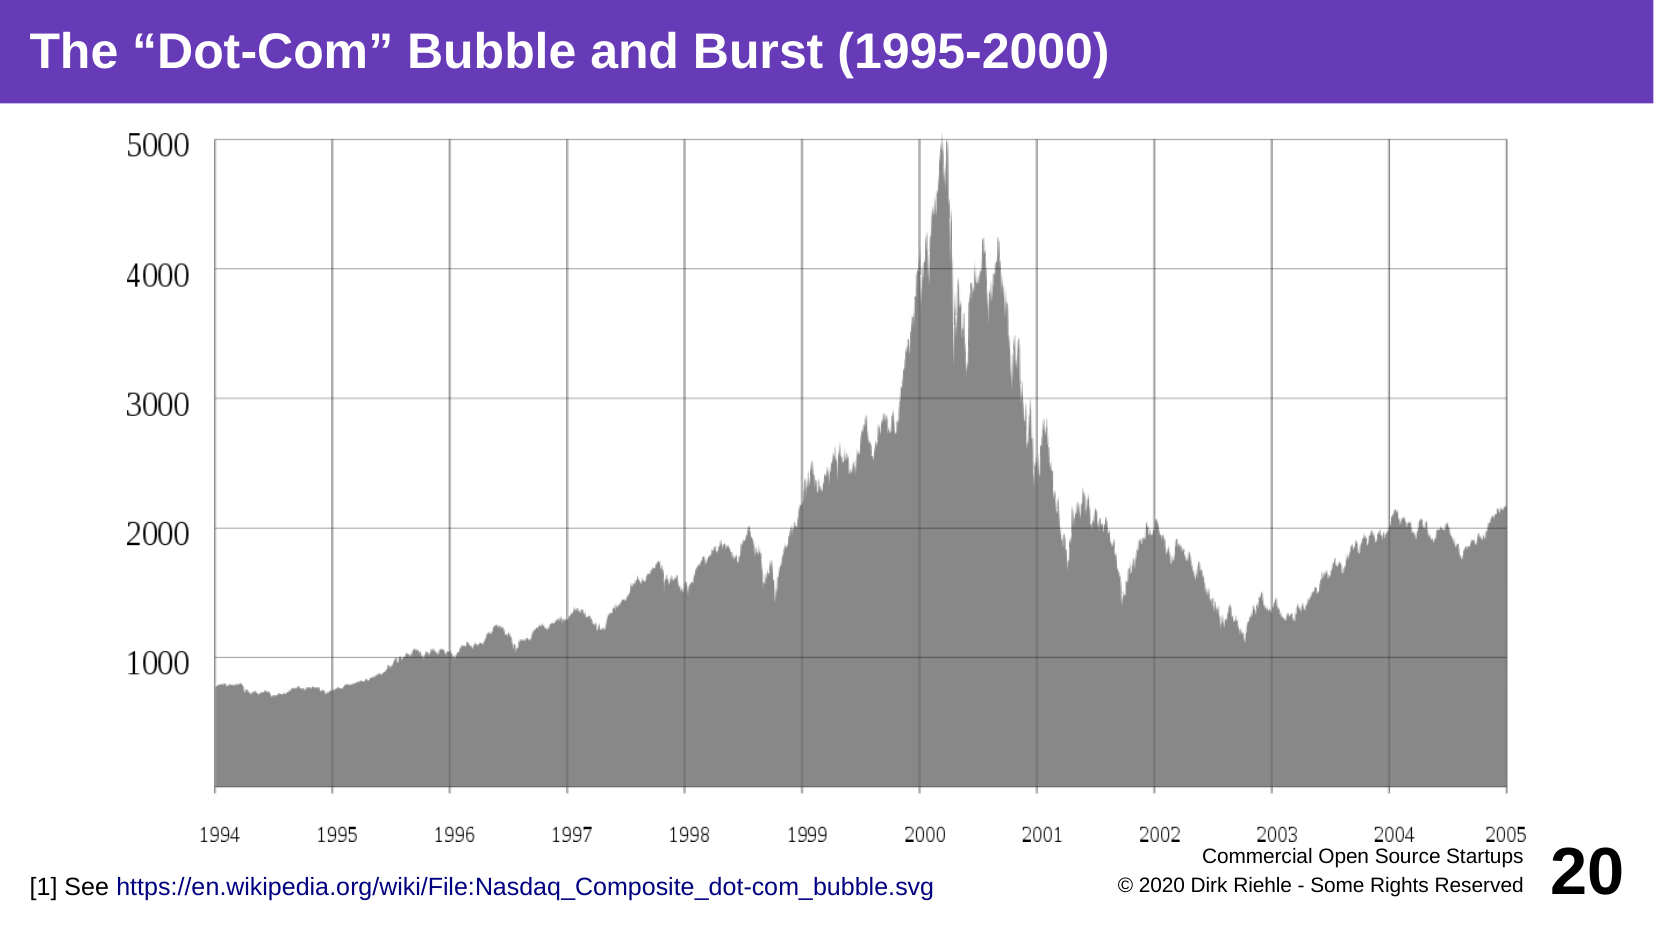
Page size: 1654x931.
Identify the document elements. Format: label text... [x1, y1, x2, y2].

picture [127, 813, 1526, 842]
text_box [1] See https://en.wikipedia.org/wiki/File:Nasdaq_Composite_dot-com_bubble.svg [0, 812, 1264, 931]
list [29, 132, 1625, 813]
title The “Dot-Com” Bubble and Burst (1995-2000) [0, 0, 1654, 104]
